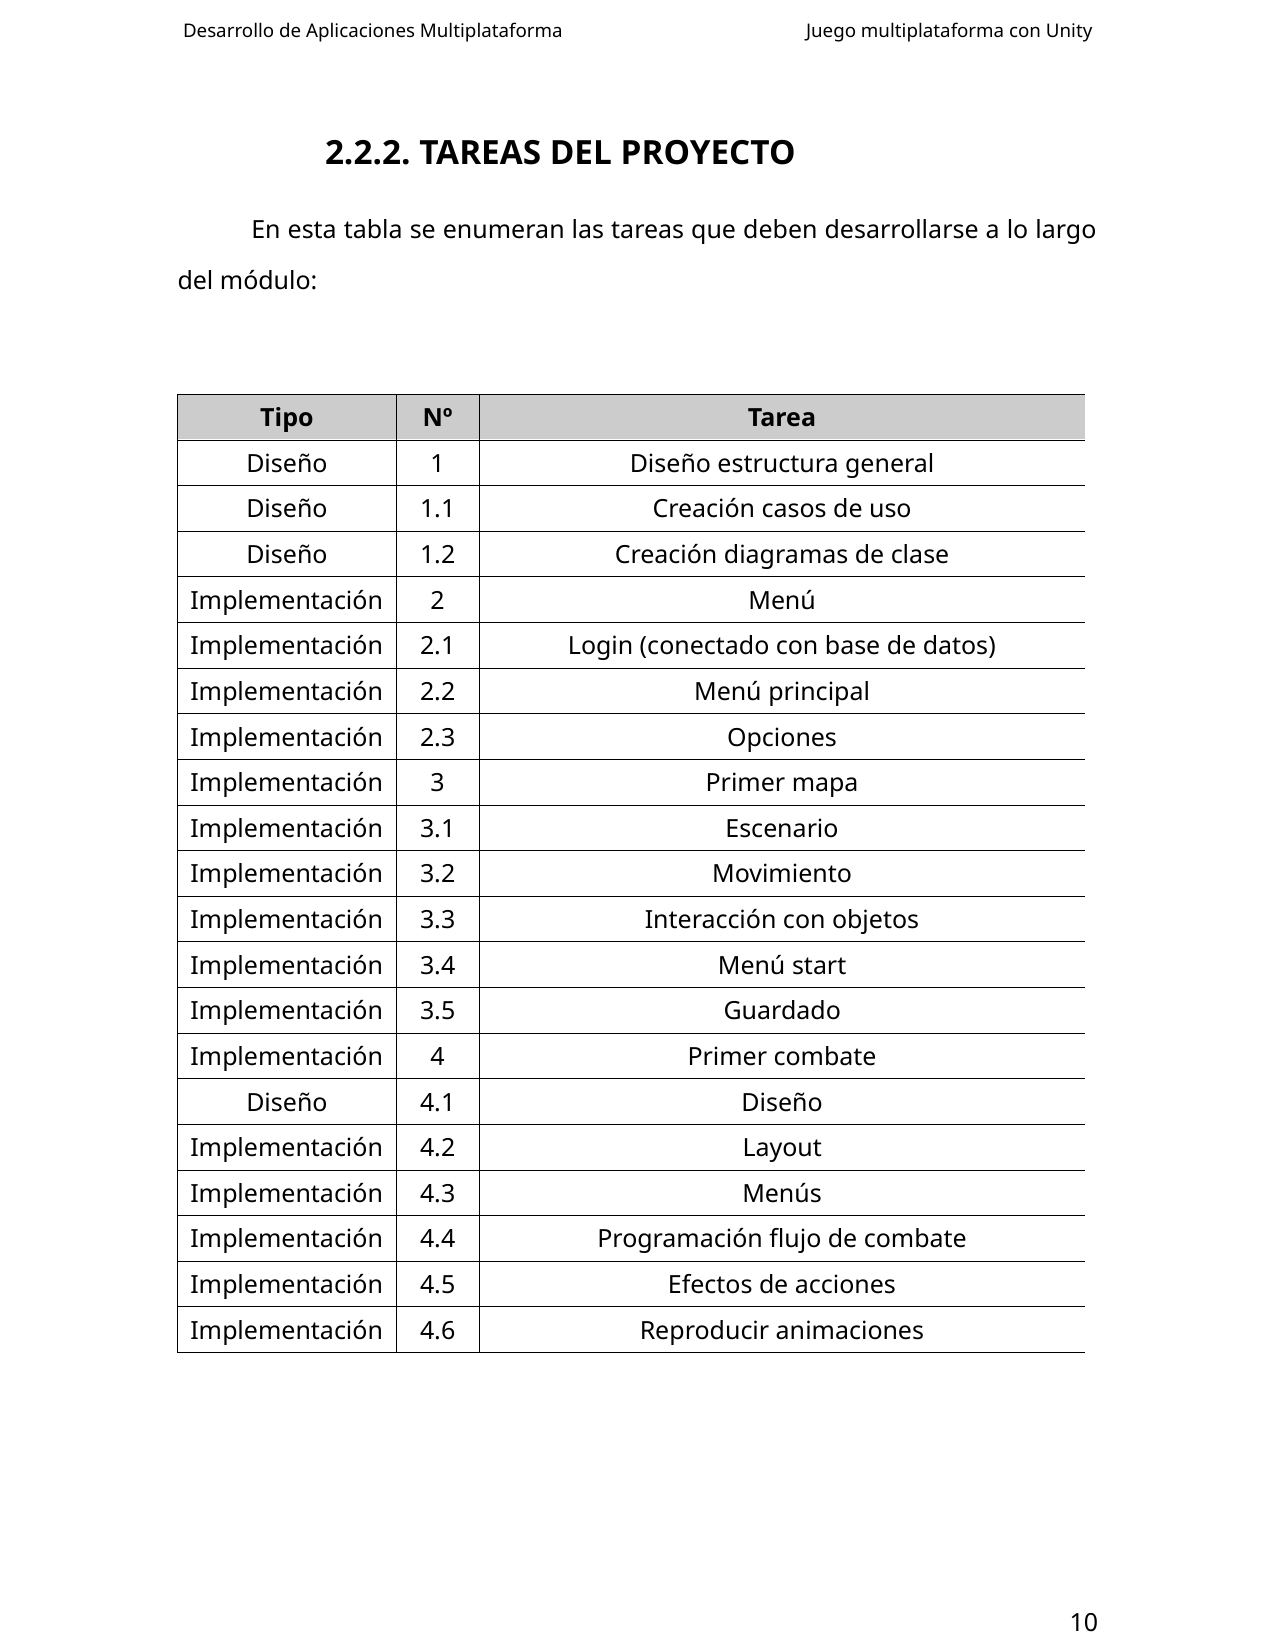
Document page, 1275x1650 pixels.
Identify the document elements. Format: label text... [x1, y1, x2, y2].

table_cell Primer mapa [480, 760, 1085, 804]
table_cell Layout [480, 1125, 1085, 1169]
table_cell Diseño [178, 486, 396, 531]
table_cell Escenario [480, 806, 1085, 850]
table_header Tipo [178, 395, 396, 439]
table_cell Implementación [178, 851, 396, 896]
table_cell 3.3 [397, 897, 479, 941]
table_cell Implementación [178, 760, 396, 804]
table_cell 4 [397, 1034, 479, 1078]
table_cell Efectos de acciones [480, 1262, 1085, 1306]
table_cell 4.3 [397, 1171, 479, 1215]
table_cell Menú start [480, 942, 1085, 987]
table_cell Diseño [178, 441, 396, 485]
table_cell Implementación [178, 897, 396, 941]
table_cell 4.4 [397, 1216, 479, 1261]
table_cell Implementación [178, 988, 396, 1033]
table_cell Menús [480, 1171, 1085, 1215]
table_cell Implementación [178, 942, 396, 987]
table_cell 2.2 [397, 669, 479, 713]
table_cell 4.5 [397, 1262, 479, 1306]
table_cell 1.1 [397, 486, 479, 531]
table_cell 3.1 [397, 806, 479, 850]
table_cell Implementación [178, 1307, 396, 1352]
table_cell Interacción con objetos [480, 897, 1085, 941]
table_cell 1.2 [397, 532, 479, 576]
table_cell Diseño [480, 1079, 1085, 1124]
table_cell 2 [397, 577, 479, 622]
table_cell Diseño [178, 532, 396, 576]
table_cell 4.2 [397, 1125, 479, 1169]
table_cell Implementación [178, 623, 396, 668]
table_cell Implementación [178, 714, 396, 759]
table_cell Primer combate [480, 1034, 1085, 1078]
table_cell Implementación [178, 806, 396, 850]
table_cell Movimiento [480, 851, 1085, 896]
table_cell 2.1 [397, 623, 479, 668]
table_cell Reproducir animaciones [480, 1307, 1085, 1352]
table_cell Creación diagramas de clase [480, 532, 1085, 576]
table_cell Menú principal [480, 669, 1085, 713]
table_cell Implementación [178, 577, 396, 622]
table_cell 4.6 [397, 1307, 479, 1352]
table_cell Implementación [178, 1171, 396, 1215]
table_cell 3.4 [397, 942, 479, 987]
table_cell Opciones [480, 714, 1085, 759]
table_cell Guardado [480, 988, 1085, 1033]
table_cell 4.1 [397, 1079, 479, 1124]
table_cell Programación flujo de combate [480, 1216, 1085, 1261]
table_cell Diseño [178, 1079, 396, 1124]
table_header Nº [397, 395, 479, 439]
table_cell Creación casos de uso [480, 486, 1085, 531]
table_cell Implementación [178, 1034, 396, 1078]
table_cell Implementación [178, 669, 396, 713]
table_cell Menú [480, 577, 1085, 622]
table_header Tarea [480, 395, 1085, 439]
text 2.2.2. TAREAS DEL PROYECTO [177, 129, 1098, 174]
table_cell 2.3 [397, 714, 479, 759]
text En esta tabla se enumeran las tareas que deben desarrollarse a lo largo del módulo: [177, 212, 1098, 297]
table_cell 3.5 [397, 988, 479, 1033]
table_cell Login (conectado con base de datos) [480, 623, 1085, 668]
table_cell Implementación [178, 1216, 396, 1261]
table_cell 1 [397, 441, 479, 485]
table_cell 3 [397, 760, 479, 804]
table_cell Implementación [178, 1262, 396, 1306]
table_cell Diseño estructura general [480, 441, 1085, 485]
table_cell Implementación [178, 1125, 396, 1169]
table_cell 3.2 [397, 851, 479, 896]
